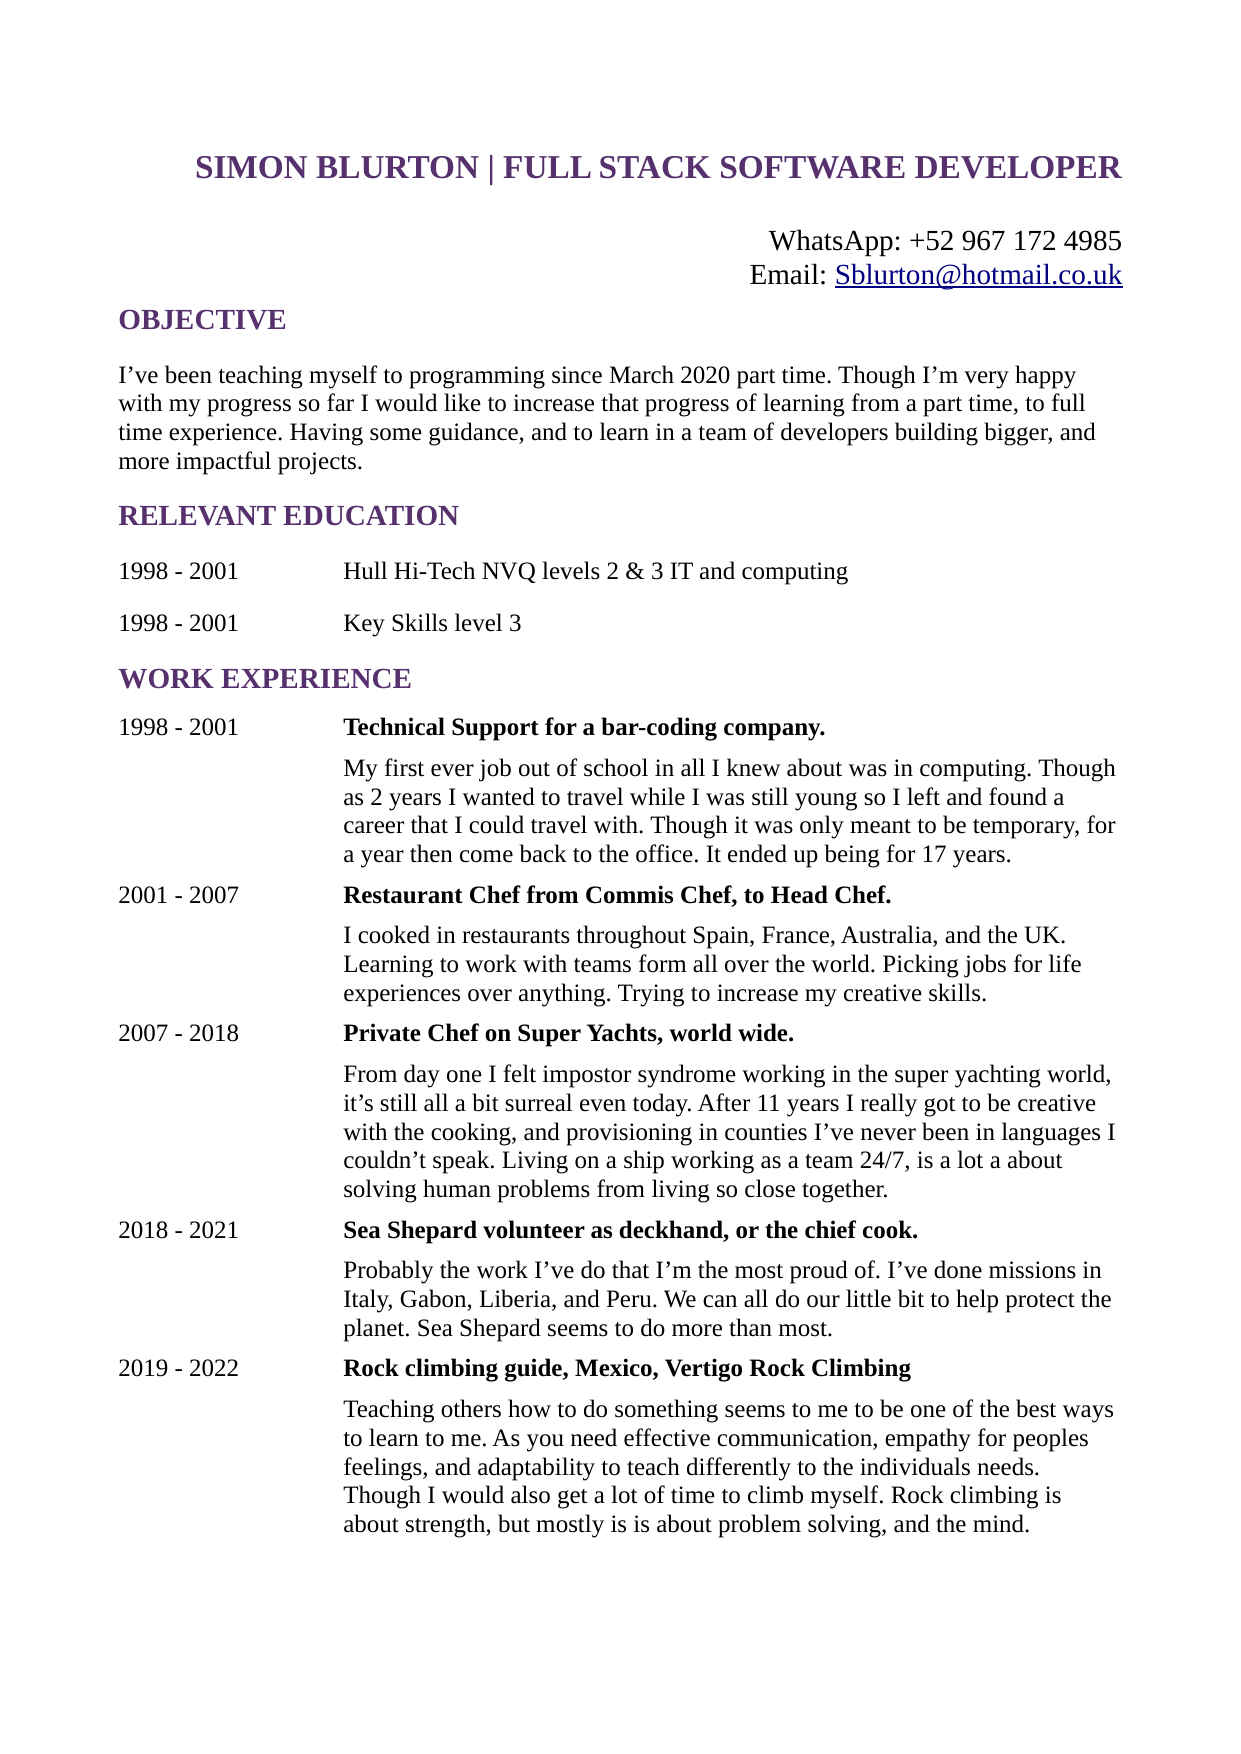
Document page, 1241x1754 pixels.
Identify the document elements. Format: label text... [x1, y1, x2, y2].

table_cell Sea Shepard volunteer as deckhand, or the chief cook. Probably the work I’ve do that I’m the most proud of. I’ve done missions in Italy, Gabon, Liberia, and Peru. We can all do our little bit to help protect the planet. Sea Shepard seems to do more than most. [343, 1209, 1123, 1347]
table_cell 1998 - 2001 [118, 596, 343, 649]
table_header Hull Hi-Tech NVQ levels 2 & 3 IT and computing [343, 544, 1123, 596]
table_cell 2019 - 2022 [118, 1348, 343, 1544]
table_header 1998 - 2001 [118, 706, 343, 874]
text SIMON BLURTON | FULL STACK SOFTWARE DEVELOPER [118, 147, 1122, 185]
text OBJECTIVE [118, 302, 1122, 336]
table_cell 2001 - 2007 [118, 874, 343, 1012]
table_cell Private Chef on Super Yachts, world wide. From day one I felt impostor syndrome working in the super yachting world, it’s still all a bit surreal even today. After 11 years I really got to be creative with the cooking, and provisioning in counties I’ve never been in languages I couldn’t speak. Living on a ship working as a team 24/7, is a lot a about solving human problems from living so close together. [343, 1013, 1123, 1209]
table_cell 2018 - 2021 [118, 1209, 343, 1347]
text RELEVANT EDUCATION [118, 498, 1122, 532]
text I’ve been teaching myself to programming since March 2020 part time. Though I’m very happy with my progress so far I would like to increase that progress of learning from a part time, to full time experience. Having some guidance, and to learn in a team of developers building bigger, and more impactful projects. [118, 360, 1122, 475]
table_cell 2007 - 2018 [118, 1013, 343, 1209]
table_header 1998 - 2001 [118, 544, 343, 596]
table_cell Restaurant Chef from Commis Chef, to Head Chef. I cooked in restaurants throughout Spain, France, Australia, and the UK. Learning to work with teams form all over the world. Picking jobs for life experiences over anything. Trying to increase my creative skills. [343, 874, 1123, 1012]
text Email: Sblurton@hotmail.co.uk [118, 257, 1122, 291]
table_cell Rock climbing guide, Mexico, Vertigo Rock Climbing Teaching others how to do something seems to me to be one of the best ways to learn to me. As you need effective communication, empathy for peoples feelings, and adaptability to teach differently to the individuals needs. Though I would also get a lot of time to climb myself. Rock climbing is about strength, but mostly is is about problem solving, and the mind. [343, 1348, 1123, 1544]
table_header Technical Support for a bar-coding company. My first ever job out of school in all I knew about was in computing. Though as 2 years I wanted to travel while I was still young so I left and found a career that I could travel with. Though it was only meant to be temporary, for a year then come back to the office. It ended up being for 17 years. [343, 706, 1123, 874]
text WORK EXPERIENCE [118, 661, 1122, 694]
table_cell Key Skills level 3 [343, 596, 1123, 649]
text WhatsApp: +52 967 172 4985 [118, 223, 1122, 257]
